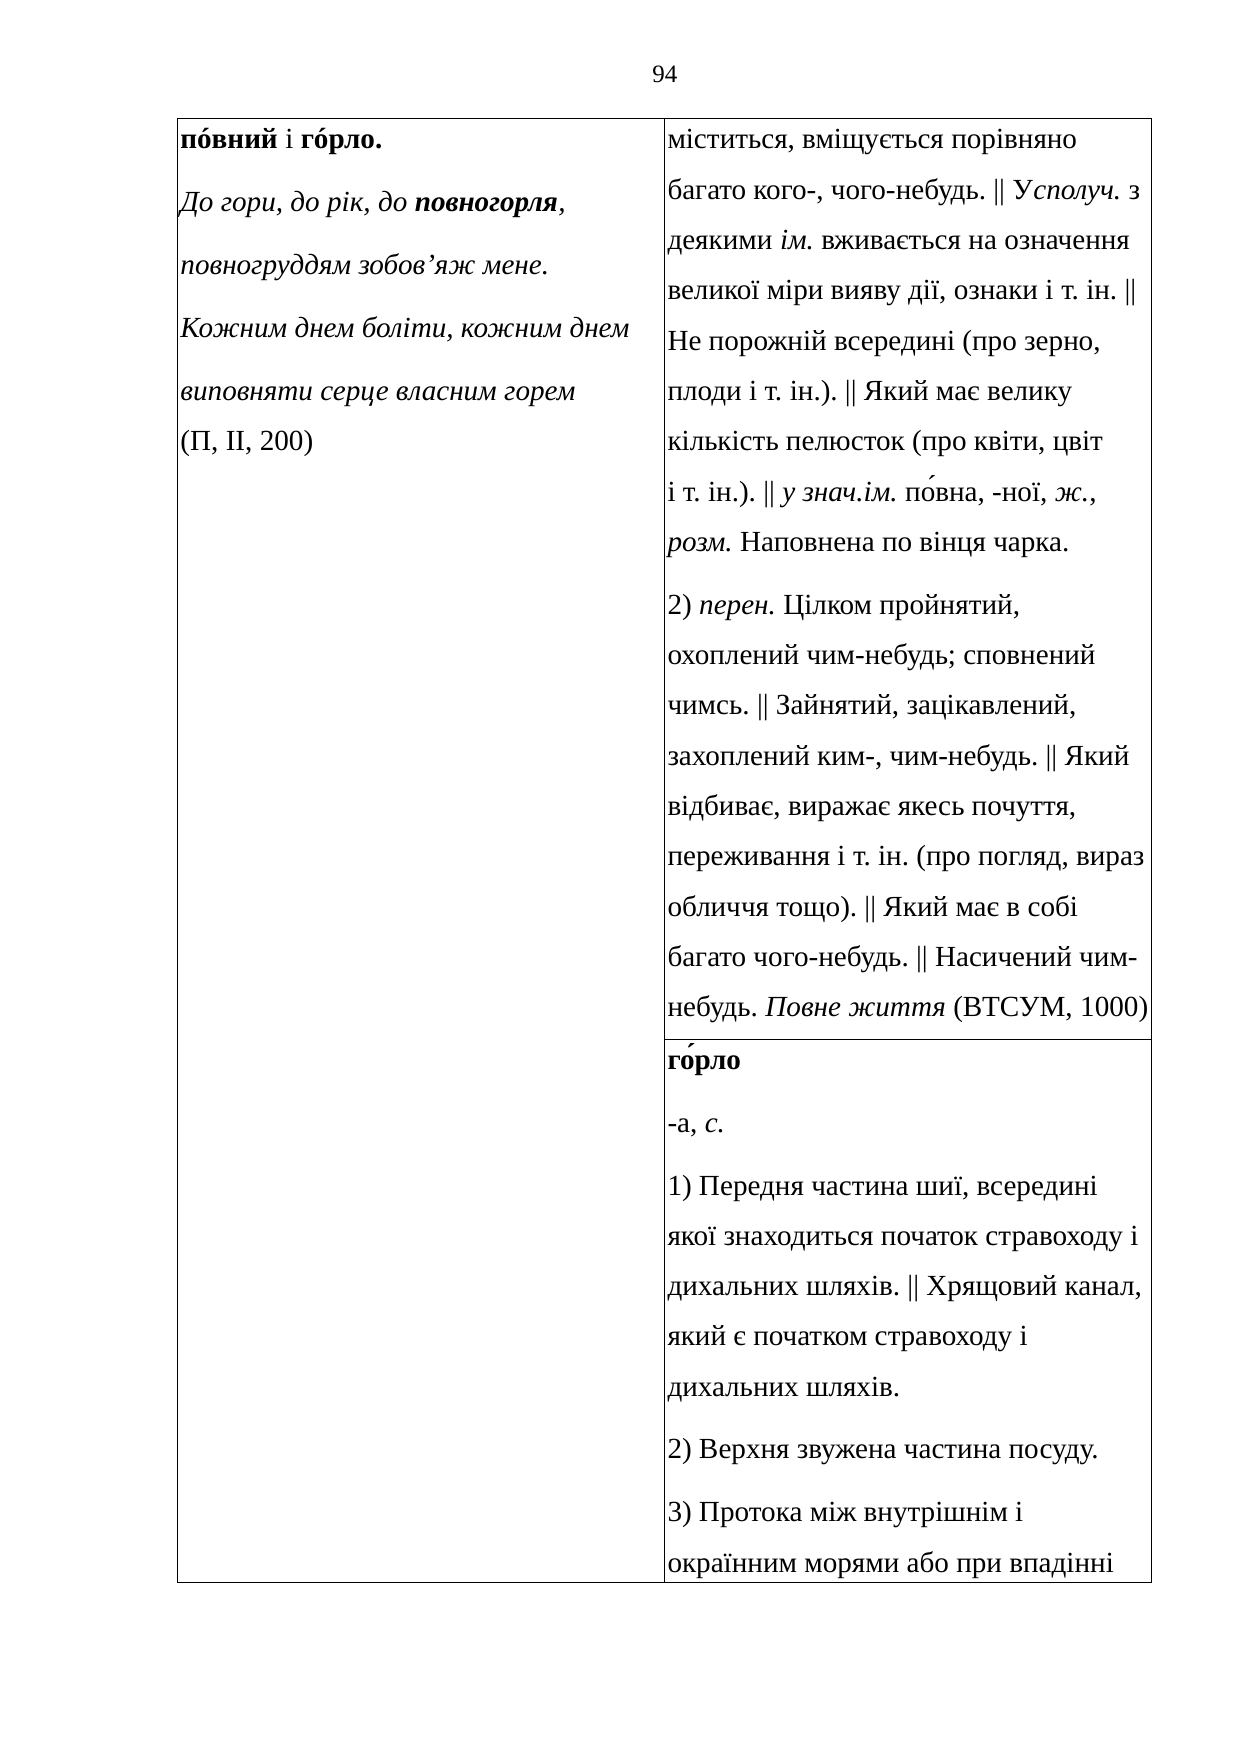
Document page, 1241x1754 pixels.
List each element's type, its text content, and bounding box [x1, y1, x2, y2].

table_cell міститься, вміщується порівняно багато кого-, чого-небудь. || Усполуч. з деякими ім. вживається на означення великої міри вияву дії, ознаки і т. ін. || Не порожній всередині (про зерно, плоди і т. ін.). || Який має велику кількість пелюсток (про квіти, цвіт і т. ін.). || у знач.ім. по́вна, -ної, ж., розм. Наповнена по вінця чарка. 2) перен. Цілком пройнятий, охоплений чим-небудь; сповнений чимсь. || Зайнятий, зацікавлений, захоплений ким-, чим-небудь. || Який відбиває, виражає якесь почуття, переживання і т. ін. (про погляд, вираз обличчя тощо). || Який має в собі багато чого-небудь. || Насичений чим-небудь. Повне життя (ВТСУМ, 1000) [665, 119, 1151, 1038]
table_cell го́рло -а, с. 1) Передня частина шиї, всередині якої знаходиться початок стравоходу і дихальних шляхів. || Хрящовий канал, який є початком стравоходу і дихальних шляхів. 2) Верхня звужена частина посуду. 3) Протока між внутрішнім і окраїнним морями або при впадінні [665, 1040, 1151, 1581]
table_cell пóвний і гóрло. До гори, до рік, до повногорля, повногруддям зобов’яж мене. Кожним днем боліти, кожним днем виповняти серце власним горем (П, ІІ, 200) [178, 119, 664, 1581]
